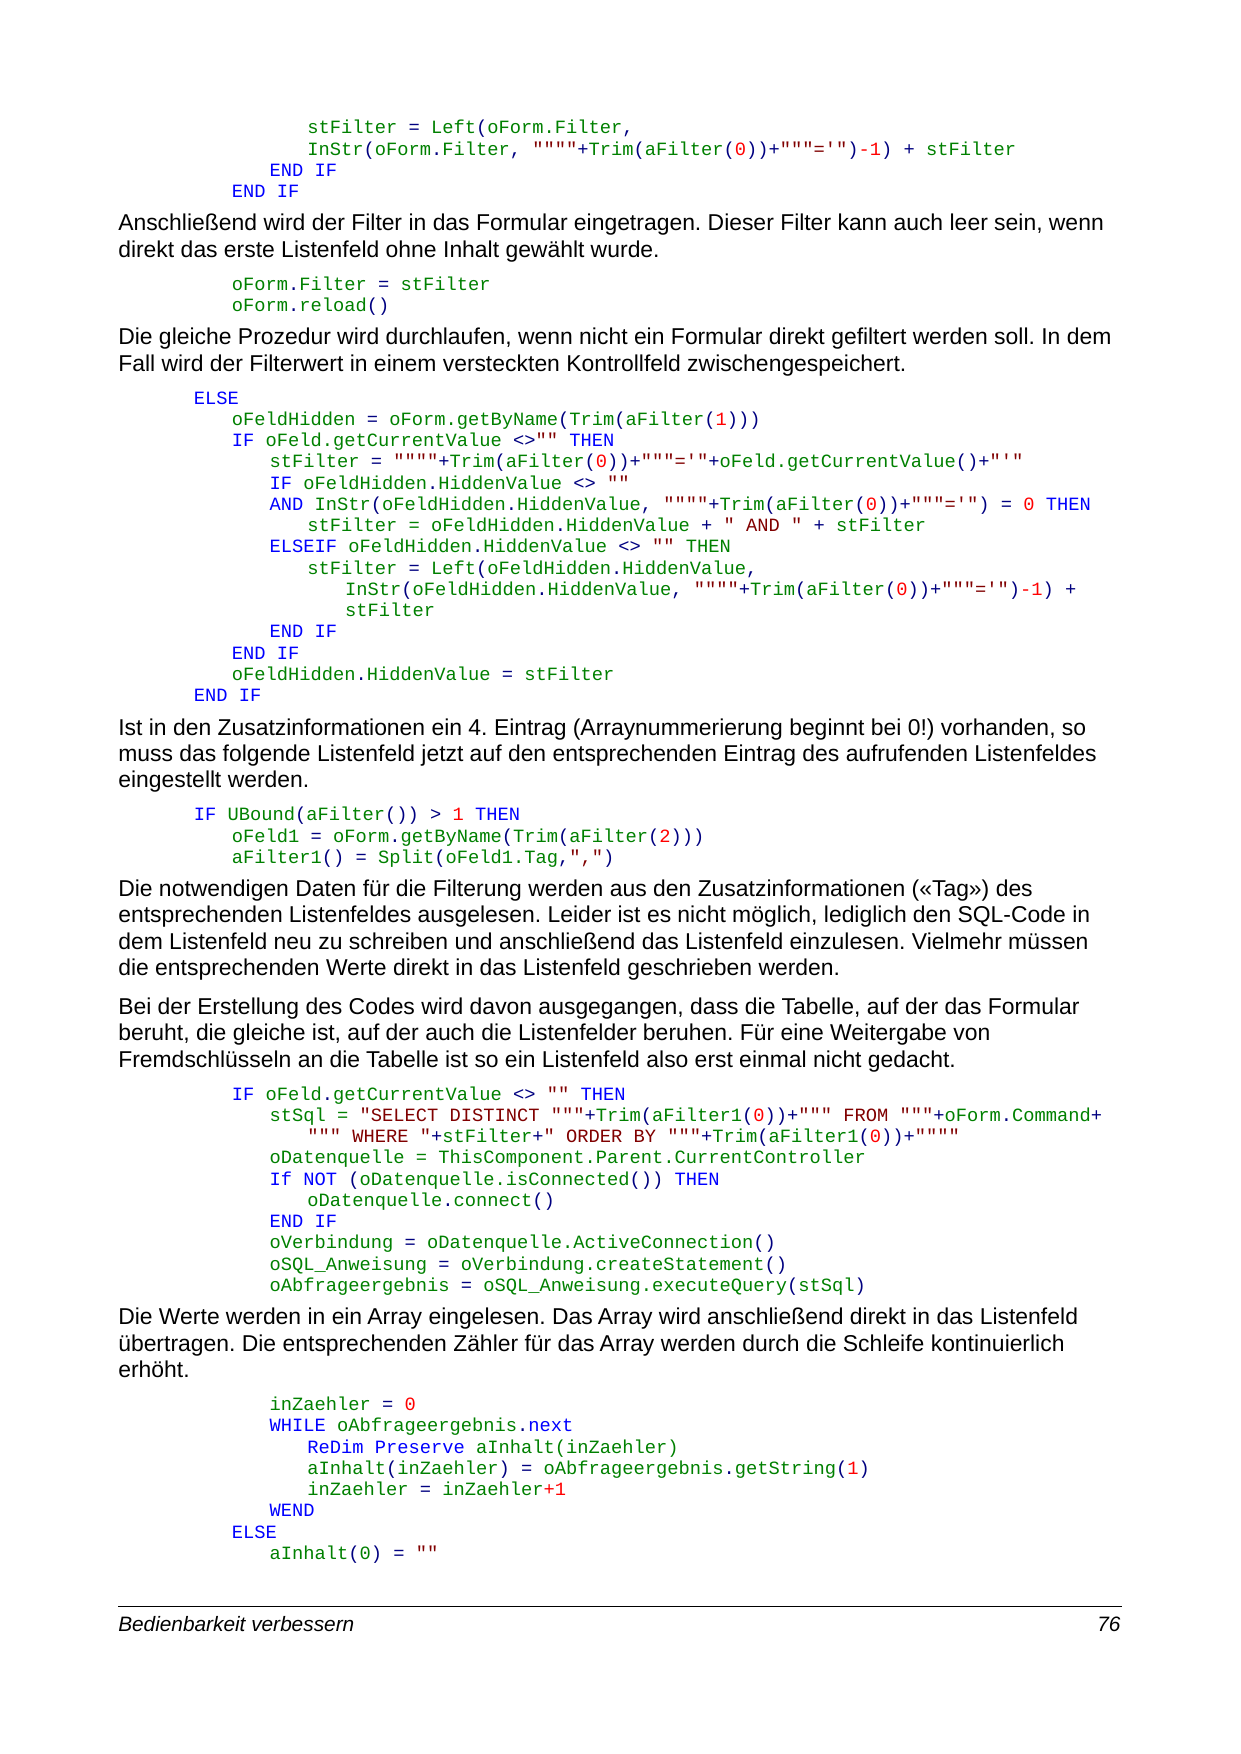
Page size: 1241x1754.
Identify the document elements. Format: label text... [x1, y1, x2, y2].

text Bei der Erstellung des Codes wird davon ausgegangen, dass die Tabelle, auf der das Formular beruht, die gleiche ist, auf der auch die Listenfelder beruhen. Für eine Weitergabe von Fremdschlüsseln an die Tabelle ist so ein Listenfeld also erst einmal nicht gedacht. [118, 993, 1122, 1072]
text ReDim Preserve aInhalt(inZaehler) [156, 1437, 1122, 1459]
text ELSE [156, 1522, 1122, 1544]
text IF UBound(aFilter()) > 1 THEN [156, 805, 1122, 826]
text aInhalt(inZaehler) = oAbfrageergebnis.getString(1) [156, 1459, 1122, 1480]
text oFeldHidden = oForm.getByName(Trim(aFilter(1))) [156, 410, 1122, 431]
text END IF [156, 182, 1122, 203]
text Ist in den Zusatzinformationen ein 4. Eintrag (Arraynummerierung beginnt bei 0!) vorhanden, so muss das folgende Listenfeld jetzt auf den entsprechenden Eintrag des aufrufenden Listenfeldes eingestellt werden. [118, 713, 1122, 793]
text IF oFeld.getCurrentValue <> "" THEN [156, 1084, 1122, 1106]
text IF oFeld.getCurrentValue <>"" THEN [156, 431, 1122, 452]
text stFilter = oFeldHidden.HiddenValue + " AND " + stFilter [156, 516, 1122, 537]
text END IF [156, 622, 1122, 643]
text oVerbindung = oDatenquelle.ActiveConnection() [156, 1233, 1122, 1254]
text stFilter = """"+Trim(aFilter(0))+"""='"+oFeld.getCurrentValue()+"'" [156, 452, 1122, 473]
text Die notwendigen Daten für die Filterung werden aus den Zusatzinformationen («Tag») des entsprechenden Listenfeldes ausgelesen. Leider ist es nicht möglich, lediglich den SQL-Code in dem Listenfeld neu zu schreiben und anschließend das Listenfeld einzulesen. Vielmehr müssen die entsprechenden Werte direkt in das Listenfeld geschrieben werden. [118, 875, 1122, 981]
text inZaehler = inZaehler+1 [156, 1480, 1122, 1501]
text InStr(oFeldHidden.HiddenValue, """"+Trim(aFilter(0))+"""='")-1) + stFilter [156, 580, 1122, 622]
text END IF [156, 686, 1122, 707]
text aFilter1() = Split(oFeld1.Tag,",") [156, 848, 1122, 869]
text END IF [156, 1212, 1122, 1233]
text oDatenquelle.connect() [156, 1191, 1122, 1212]
text ELSE [156, 388, 1122, 410]
text oAbfrageergebnis = oSQL_Anweisung.executeQuery(stSql) [156, 1276, 1122, 1297]
text END IF [156, 161, 1122, 182]
text Anschließend wird der Filter in das Formular eingetragen. Dieser Filter kann auch leer sein, wenn direkt das erste Listenfeld ohne Inhalt gewählt wurde. [118, 209, 1122, 262]
text InStr(oForm.Filter, """"+Trim(aFilter(0))+"""='")-1) + stFilter [156, 139, 1122, 161]
text oSQL_Anweisung = oVerbindung.createStatement() [156, 1254, 1122, 1276]
text oFeld1 = oForm.getByName(Trim(aFilter(2))) [156, 826, 1122, 848]
text AND InStr(oFeldHidden.HiddenValue, """"+Trim(aFilter(0))+"""='") = 0 THEN [156, 495, 1122, 516]
text Die Werte werden in ein Array eingelesen. Das Array wird anschließend direkt in das Listenfeld übertragen. Die entsprechenden Zähler für das Array werden durch die Schleife kontinuierlich erhöht. [118, 1303, 1122, 1382]
text stSql = "SELECT DISTINCT """+Trim(aFilter1(0))+""" FROM """+oForm.Command+ """ WHERE "+stFilter+" ORDER BY """+Trim(aFilter1(0))+"""" [156, 1106, 1122, 1148]
text oForm.Filter = stFilter [156, 274, 1122, 296]
text WHILE oAbfrageergebnis.next [156, 1416, 1122, 1437]
text oDatenquelle = ThisComponent.Parent.CurrentController [156, 1148, 1122, 1169]
text IF oFeldHidden.HiddenValue <> "" [156, 473, 1122, 495]
text stFilter = Left(oForm.Filter, [156, 118, 1122, 139]
text oFeldHidden.HiddenValue = stFilter [156, 665, 1122, 686]
text If NOT (oDatenquelle.isConnected()) THEN [156, 1169, 1122, 1191]
text stFilter = Left(oFeldHidden.HiddenValue, [156, 558, 1122, 580]
text Die gleiche Prozedur wird durchlaufen, wenn nicht ein Formular direkt gefiltert werden soll. In dem Fall wird der Filterwert in einem versteckten Kontrollfeld zwischengespeichert. [118, 323, 1122, 376]
text ELSEIF oFeldHidden.HiddenValue <> "" THEN [156, 537, 1122, 558]
text WEND [156, 1501, 1122, 1522]
text aInhalt(0) = "" [156, 1544, 1122, 1565]
text oForm.reload() [156, 296, 1122, 317]
text inZaehler = 0 [156, 1395, 1122, 1416]
text END IF [156, 643, 1122, 665]
